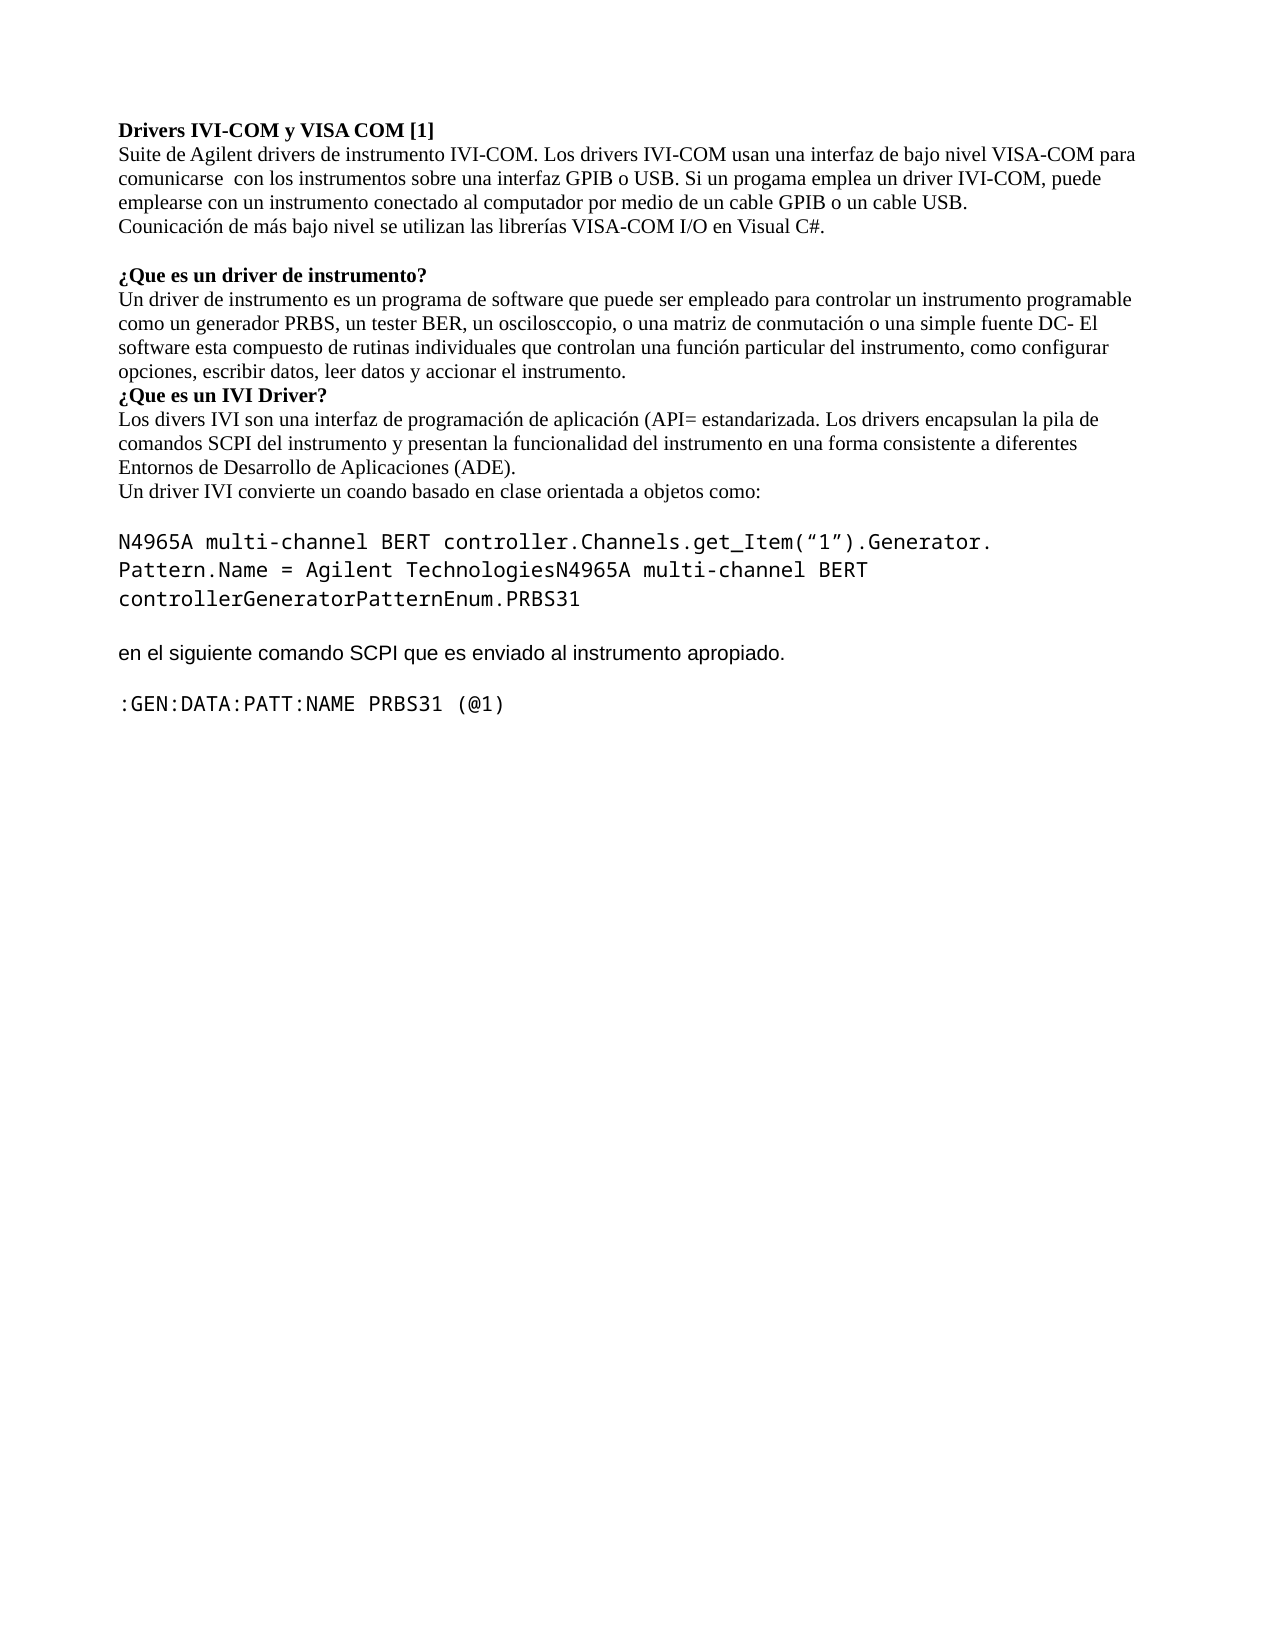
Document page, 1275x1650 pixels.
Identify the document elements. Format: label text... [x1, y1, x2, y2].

text Drivers IVI-COM y VISA COM [1] [118, 118, 1157, 142]
text :GEN:DATA:PATT:NAME PRBS31 (@1) [118, 689, 1157, 717]
text Los divers IVI son una interfaz de programación de aplicación (API= estandarizada. Los drivers encapsulan la pila de comandos SCPI del instrumento y presentan la funcionalidad del instrumento en una forma consistente a diferentes Entornos de Desarrollo de Aplicaciones (ADE). [118, 407, 1157, 479]
text ¿Que es un driver de instrumento? [118, 262, 1157, 287]
text Suite de Agilent drivers de instrumento IVI-COM. Los drivers IVI-COM usan una interfaz de bajo nivel VISA-COM para comunicarse con los instrumentos sobre una interfaz GPIB o USB. Si un progama emplea un driver IVI-COM, puede emplearse con un instrumento conectado al computador por medio de un cable GPIB o un cable USB. [118, 142, 1157, 214]
text Un driver IVI convierte un coando basado en clase orientada a objetos como: [118, 479, 1157, 503]
text Un driver de instrumento es un programa de software que puede ser empleado para controlar un instrumento programable como un generador PRBS, un tester BER, un oscilosccopio, o una matriz de conmutación o una simple fuente DC- El software esta compuesto de rutinas individuales que controlan una función particular del instrumento, como configurar opciones, escribir datos, leer datos y accionar el instrumento. [118, 287, 1157, 383]
text N4965A multi-channel BERT controller.Channels.get_Item(“1”).Generator. [118, 527, 1157, 556]
text en el siguiente comando SCPI que es enviado al instrumento apropiado. [118, 641, 1157, 665]
text controllerGeneratorPatternEnum.PRBS31 [118, 584, 1157, 612]
text Counicación de más bajo nivel se utilizan las librerías VISA-COM I/O en Visual C#. [118, 214, 1157, 238]
text ¿Que es un IVI Driver? [118, 383, 1157, 407]
text Pattern.Name = Agilent TechnologiesN4965A multi-channel BERT [118, 556, 1157, 584]
